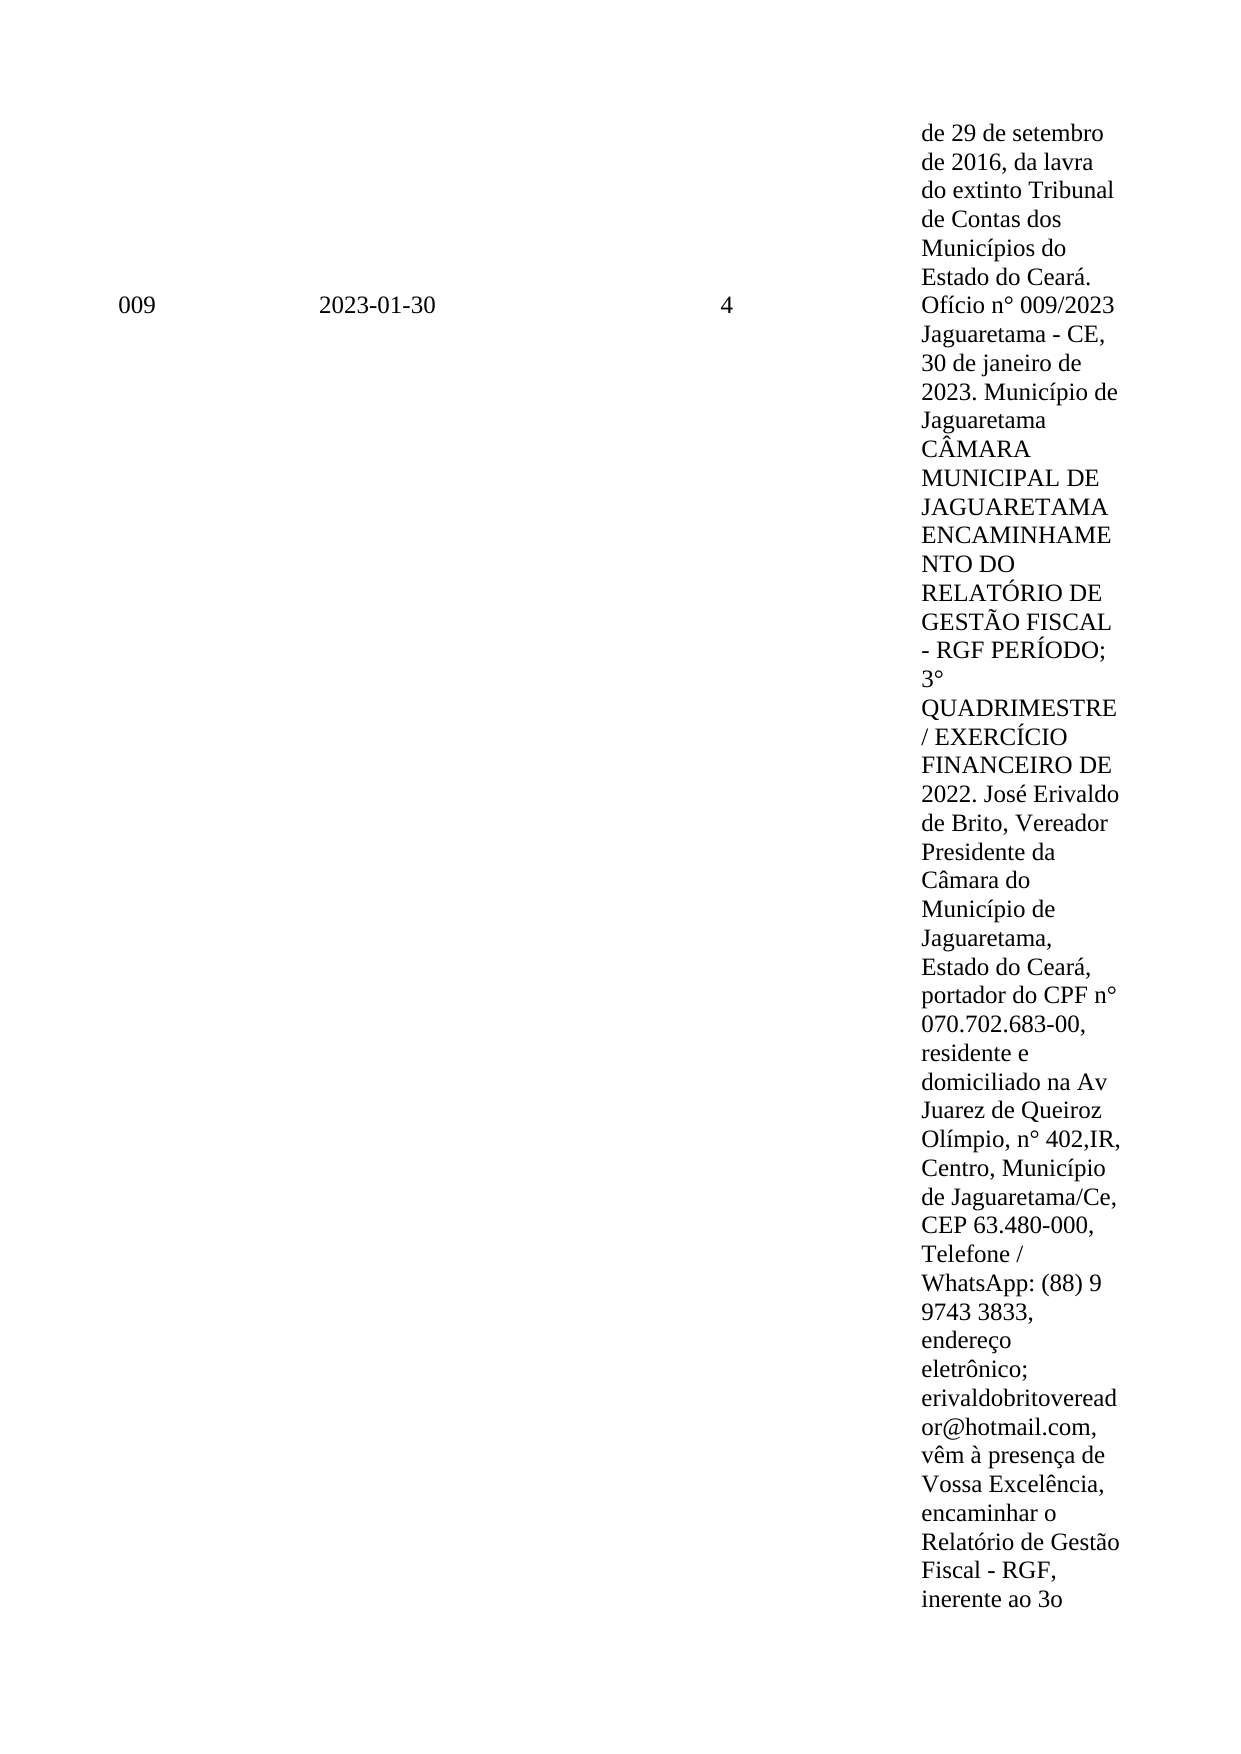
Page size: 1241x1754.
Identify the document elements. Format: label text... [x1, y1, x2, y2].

table_cell 009 [118, 291, 319, 1613]
table_cell de 29 de setembro de 2016, da lavra do extinto Tribunal de Contas dos Municípios do Estado do Ceará. [921, 118, 1122, 291]
table_cell [319, 118, 519, 291]
table_cell 4 [720, 291, 921, 1613]
table_cell Ofício n° 009/2023 Jaguaretama - CE, 30 de janeiro de 2023. Município de Jaguaretama CÂMARA MUNICIPAL DE JAGUARETAMA ENCAMINHAMENTO DO RELATÓRIO DE GESTÃO FISCAL - RGF PERÍODO; 3° QUADRIMESTRE / EXERCÍCIO FINANCEIRO DE 2022. José Erivaldo de Brito, Vereador Presidente da Câmara do Município de Jaguaretama, Estado do Ceará, portador do CPF n° 070.702.683-00, residente e domiciliado na Av Juarez de Queiroz Olímpio, n° 402,IR, Centro, Município de Jaguaretama/Ce, CEP 63.480-000, Telefone / WhatsApp: (88) 9 9743 3833, endereço eletrônico; erivaldobritovereador@hotmail.com, vêm à presença de Vossa Excelência, encaminhar o Relatório de Gestão Fiscal - RGF, inerente ao 3o [921, 291, 1122, 1613]
table_cell [520, 118, 720, 291]
table_cell 2023-01-30 [319, 291, 519, 1613]
table_cell [720, 118, 921, 291]
table_cell [118, 118, 319, 291]
table_cell [520, 291, 720, 1613]
